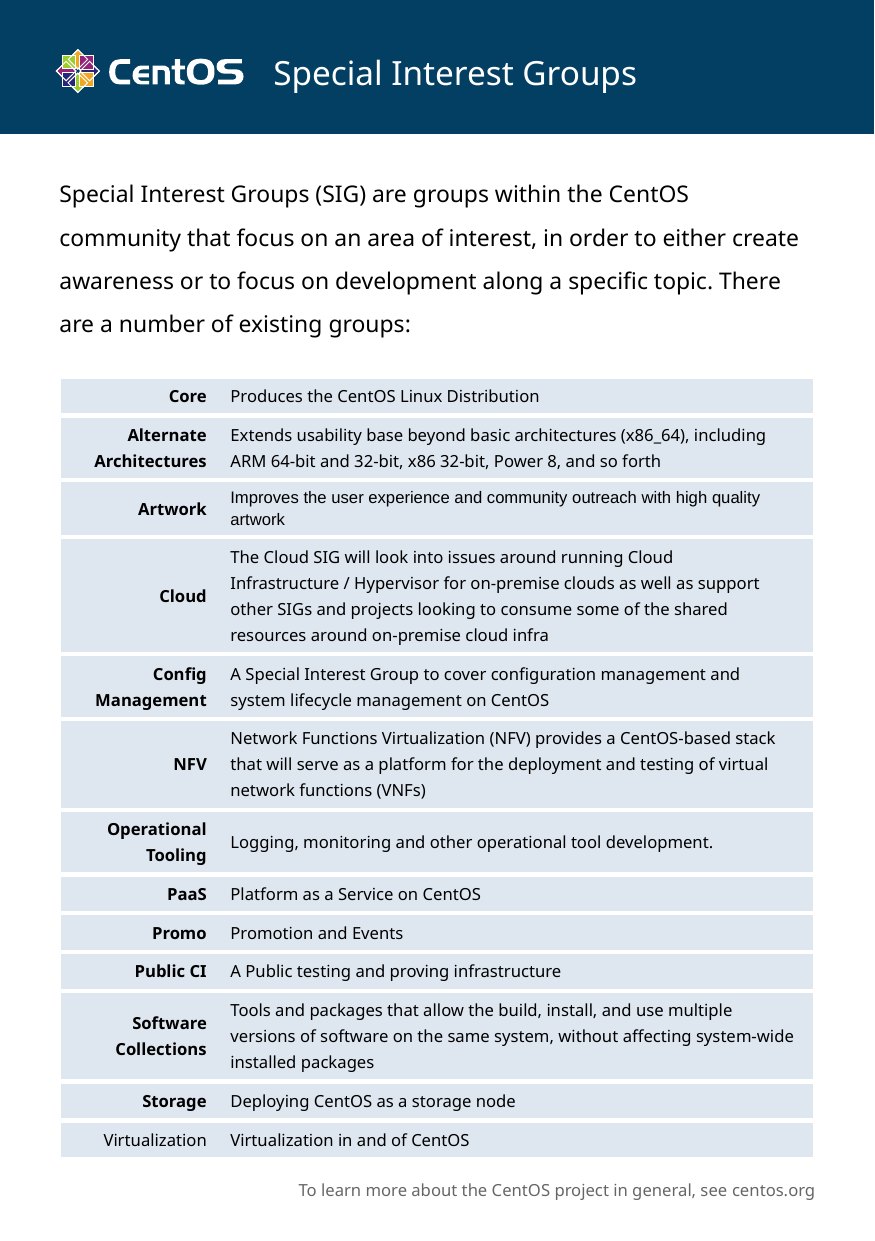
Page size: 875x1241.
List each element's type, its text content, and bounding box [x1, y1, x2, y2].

table_cell Extends usability base beyond basic architectures (x86_64), including ARM 64-bit and 32-bit, x86 32-bit, Power 8, and so forth [224, 418, 813, 478]
table_cell The Cloud SIG will look into issues around running Cloud Infrastructure / Hypervisor for on-premise clouds as well as support other SIGs and projects looking to consume some of the shared resources around on-premise cloud infra [224, 539, 813, 652]
table_cell A Special Interest Group to cover configuration management and system lifecycle management on CentOS [224, 656, 813, 717]
table_cell Virtualization [61, 1123, 224, 1157]
table_cell Deploying CentOS as a storage node [224, 1084, 813, 1118]
table_cell Operational Tooling [61, 812, 224, 872]
table_cell Alternate Architectures [61, 418, 224, 478]
table_cell A Public testing and proving infrastructure [224, 954, 813, 989]
table_cell Logging, monitoring and other operational tool development. [224, 812, 813, 872]
table_header Core [61, 379, 224, 413]
table_cell Artwork [61, 482, 224, 535]
table_header Produces the CentOS Linux Distribution [224, 379, 813, 413]
table_cell Tools and packages that allow the build, install, and use multiple versions of software on the same system, without affecting system-wide installed packages [224, 993, 813, 1079]
table_cell PaaS [61, 877, 224, 911]
table_cell Network Functions Virtualization (NFV) provides a CentOS-based stack that will serve as a platform for the deployment and testing of virtual network functions (VNFs) [224, 721, 813, 808]
table_cell Platform as a Service on CentOS [224, 877, 813, 911]
table_cell Virtualization in and of CentOS [224, 1123, 813, 1157]
text Special Interest Groups (SIG) are groups within the CentOS community that focus on an area of interest, in order to either create awareness or to focus on development along a specific topic. There are a number of existing groups: [59, 178, 815, 339]
table_cell Config Management [61, 656, 224, 717]
table_cell Software Collections [61, 993, 224, 1079]
table_cell Public CI [61, 954, 224, 989]
table_cell Improves the user experience and community outreach with high quality artwork [224, 482, 813, 535]
table_cell NFV [61, 721, 224, 808]
table_cell Promotion and Events [224, 915, 813, 950]
table_cell Promo [61, 915, 224, 950]
table_cell Storage [61, 1084, 224, 1118]
table_cell Cloud [61, 539, 224, 652]
